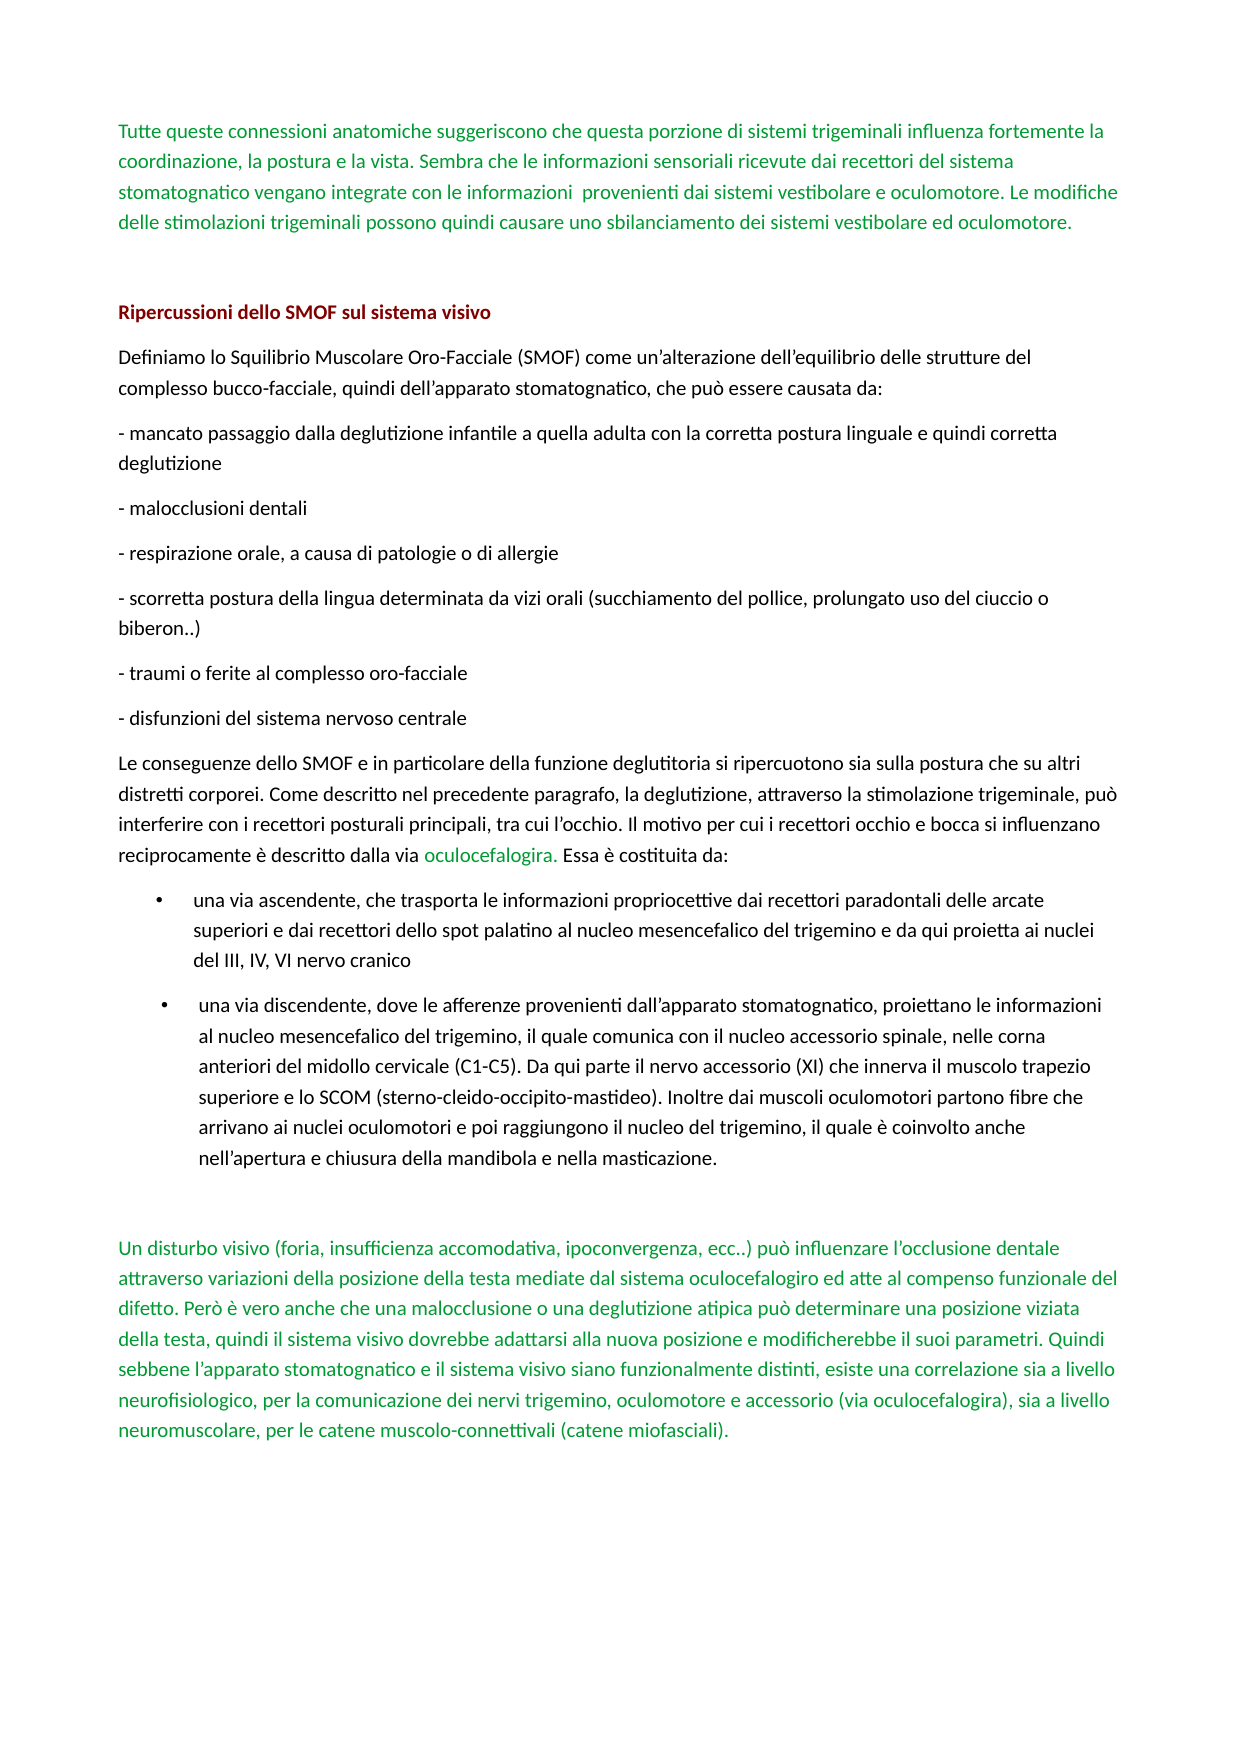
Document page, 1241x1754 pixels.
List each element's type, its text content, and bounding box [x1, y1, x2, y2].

list una via ascendente, che trasporta le informazioni propriocettive dai recettori paradontali delle arcate superiori e dai recettori dello spot palatino al nucleo mesencefalico del trigemino e da qui proietta ai nuclei del III, IV, VI nervo cranico [156, 887, 1122, 973]
text - disfunzioni del sistema nervoso centrale [118, 706, 1122, 731]
list una via discendente, dove le afferenze provenienti dall’apparato stomatognatico, proiettano le informazioni al nucleo mesencefalico del trigemino, il quale comunica con il nucleo accessorio spinale, nelle corna anteriori del midollo cervicale (C1-C5). Da qui parte il nervo accessorio (XI) che innerva il muscolo trapezio superiore e lo SCOM (sterno-cleido-occipito-mastideo). Inoltre dai muscoli oculomotori partono fibre che arrivano ai nuclei oculomotori e poi raggiungono il nucleo del trigemino, il quale è coinvolto anche nell’apertura e chiusura della mandibola e nella masticazione. [161, 993, 1122, 1170]
text Definiamo lo Squilibrio Muscolare Oro-Facciale (SMOF) come un’alterazione dell’equilibrio delle strutture del complesso bucco-facciale, quindi dell’apparato stomatognatico, che può essere causata da: [118, 344, 1122, 400]
text - scorretta postura della lingua determinata da vizi orali (succhiamento del pollice, prolungato uso del ciuccio o biberon..) [118, 585, 1122, 641]
text - malocclusioni dentali [118, 495, 1122, 521]
text Le conseguenze dello SMOF e in particolare della funzione deglutitoria si ripercuotono sia sulla postura che su altri distretti corporei. Come descritto nel precedente paragrafo, la deglutizione, attraverso la stimolazione trigeminale, può interferire con i recettori posturali principali, tra cui l’occhio. Il motivo per cui i recettori occhio e bocca si influenzano reciprocamente è descritto dalla via oculocefalogira. Essa è costituita da: [118, 751, 1122, 867]
text - mancato passaggio dalla deglutizione infantile a quella adulta con la corretta postura linguale e quindi corretta deglutizione [118, 420, 1122, 476]
text Un disturbo visivo (foria, insufficienza accomodativa, ipoconvergenza, ecc..) può influenzare l’occlusione dentale attraverso variazioni della posizione della testa mediate dal sistema oculocefalogiro ed atte al compenso funzionale del difetto. Però è vero anche che una malocclusione o una deglutizione atipica può determinare una posizione viziata della testa, quindi il sistema visivo dovrebbe adattarsi alla nuova posizione e modificherebbe il suoi parametri. Quindi sebbene l’apparato stomatognatico e il sistema visivo siano funzionalmente distinti, esiste una correlazione sia a livello neurofisiologico, per la comunicazione dei nervi trigemino, oculomotore e accessorio (via oculocefalogira), sia a livello neuromuscolare, per le catene muscolo-connettivali (catene miofasciali). [118, 1235, 1122, 1443]
text Tutte queste connessioni anatomiche suggeriscono che questa porzione di sistemi trigeminali influenza fortemente la coordinazione, la postura e la vista. Sembra che le informazioni sensoriali ricevute dai recettori del sistema stomatognatico vengano integrate con le informazioni provenienti dai sistemi vestibolare e oculomotore. Le modifiche delle stimolazioni trigeminali possono quindi causare uno sbilanciamento dei sistemi vestibolare ed oculomotore. [118, 118, 1122, 235]
text - traumi o ferite al complesso oro-facciale [118, 661, 1122, 686]
text Ripercussioni dello SMOF sul sistema visivo [118, 299, 1122, 325]
text - respirazione orale, a causa di patologie o di allergie [118, 540, 1122, 566]
